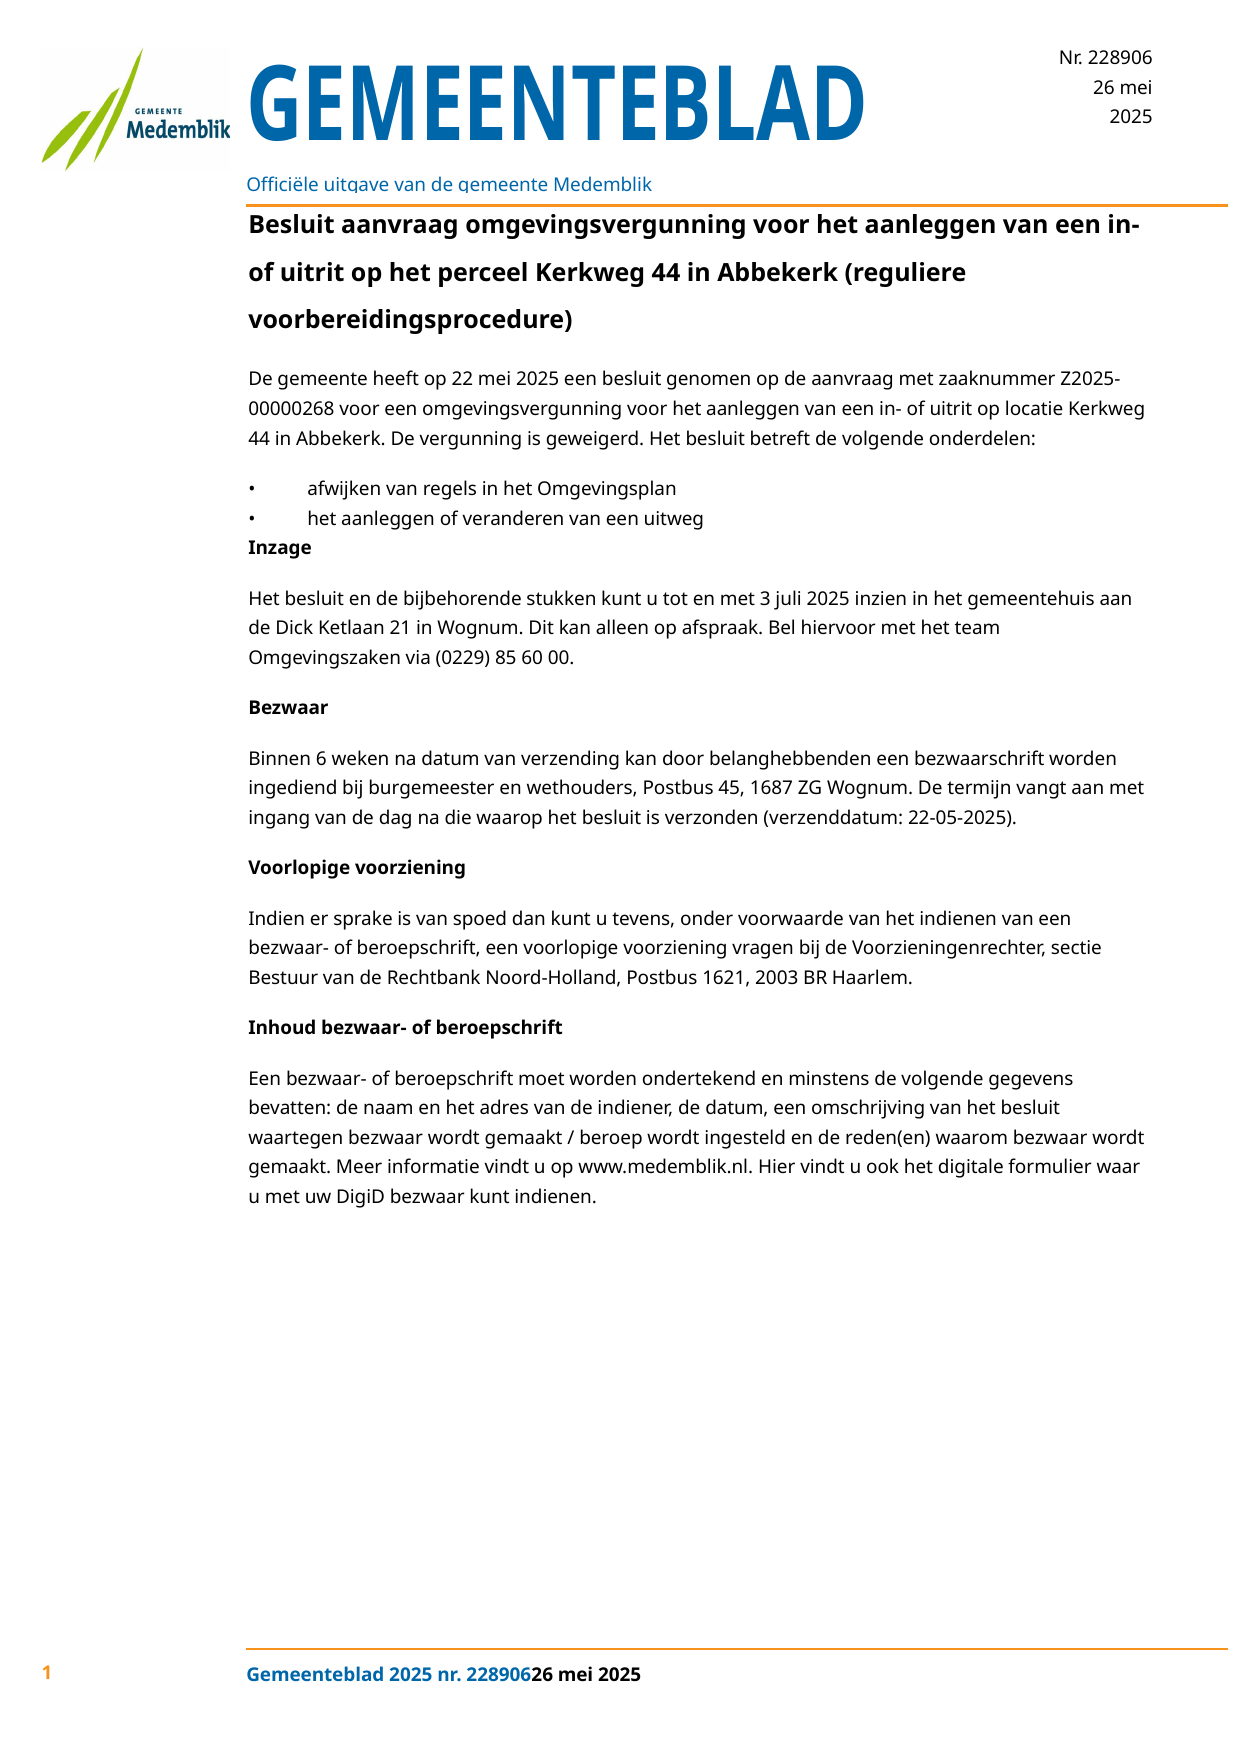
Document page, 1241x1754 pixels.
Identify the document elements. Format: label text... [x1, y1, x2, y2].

text Inzage [248, 534, 1152, 560]
text De gemeente heeft op 22 mei 2025 een besluit genomen op de aanvraag met zaaknummer Z2025-00000268 voor een omgevingsvergunning voor het aanleggen van een in- of uitrit op locatie Kerkweg 44 in Abbekerk. De vergunning is geweigerd. Het besluit betreft de volgende onderdelen: [248, 366, 1152, 450]
text Indien er sprake is van spoed dan kunt u tevens, onder voorwaarde van het indienen van een bezwaar- of beroepschrift, een voorlopige voorziening vragen bij de Voorzieningenrechter, sectie Bestuur van de Rechtbank Noord-Holland, Postbus 1621, 2003 BR Haarlem. [248, 905, 1152, 989]
text Een bezwaar- of beroepschrift moet worden ondertekend en minstens de volgende gegevens bevatten: de naam en het adres van de indiener, de datum, een omschrijving van het besluit waartegen bezwaar wordt gemaakt / beroep wordt ingesteld en de reden(en) waarom bezwaar wordt gemaakt. Meer informatie vindt u op www.medemblik.nl. Hier vindt u ook het digitale formulier waar u met uw DigiD bezwaar kunt indienen. [248, 1065, 1152, 1209]
text Inhoud bezwaar- of beroepschrift [248, 1014, 1152, 1040]
picture [41, 47, 231, 172]
text Binnen 6 weken na datum van verzending kan door belanghebbenden een bezwaarschrift worden ingediend bij burgemeester en wethouders, Postbus 45, 1687 ZG Wognum. De termijn vangt aan met ingang van de dag na die waarop het besluit is verzonden (verzenddatum: 22-05-2025). [248, 745, 1152, 829]
text Het besluit en de bijbehorende stukken kunt u tot en met 3 juli 2025 inzien in het gemeentehuis aan de Dick Ketlaan 21 in Wognum. Dit kan alleen op afspraak. Bel hiervoor met het team Omgevingszaken via (0229) 85 60 00. [248, 585, 1152, 669]
text Besluit aanvraag omgevingsvergunning voor het aanleggen van een in- of uitrit op het perceel Kerkweg 44 in Abbekerk (reguliere voorbereidingsprocedure) [248, 207, 1152, 336]
list afwijken van regels in het Omgevingsplan [248, 475, 1152, 501]
text Voorlopige voorziening [248, 854, 1152, 880]
text Bezwaar [248, 694, 1152, 720]
list het aanleggen of veranderen van een uitweg [248, 505, 1152, 530]
